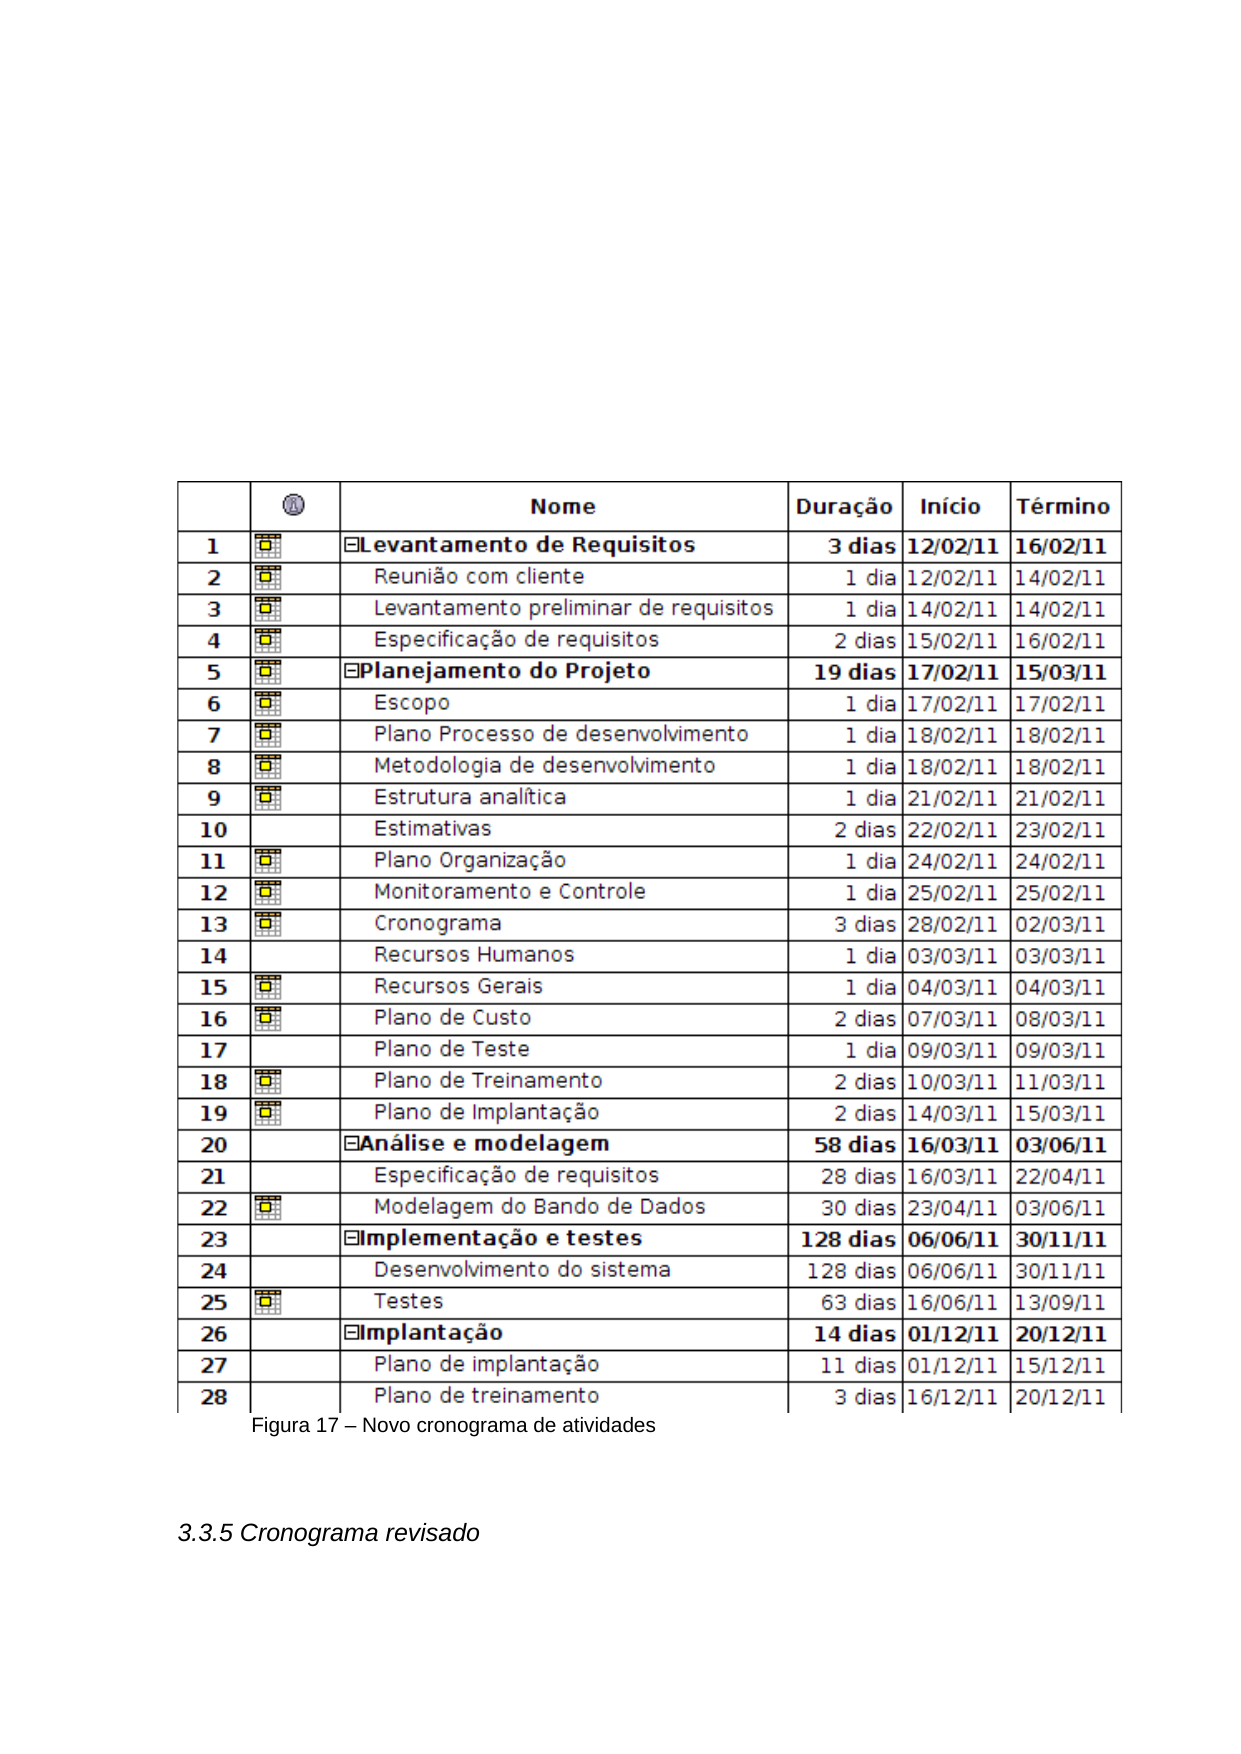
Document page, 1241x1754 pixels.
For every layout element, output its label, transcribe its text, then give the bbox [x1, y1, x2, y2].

picture [177, 481, 1123, 1413]
text Figura 17 – Novo cronograma de atividades [177, 1413, 1122, 1437]
subtitle 3.3.5 Cronograma revisado [177, 1517, 1122, 1546]
